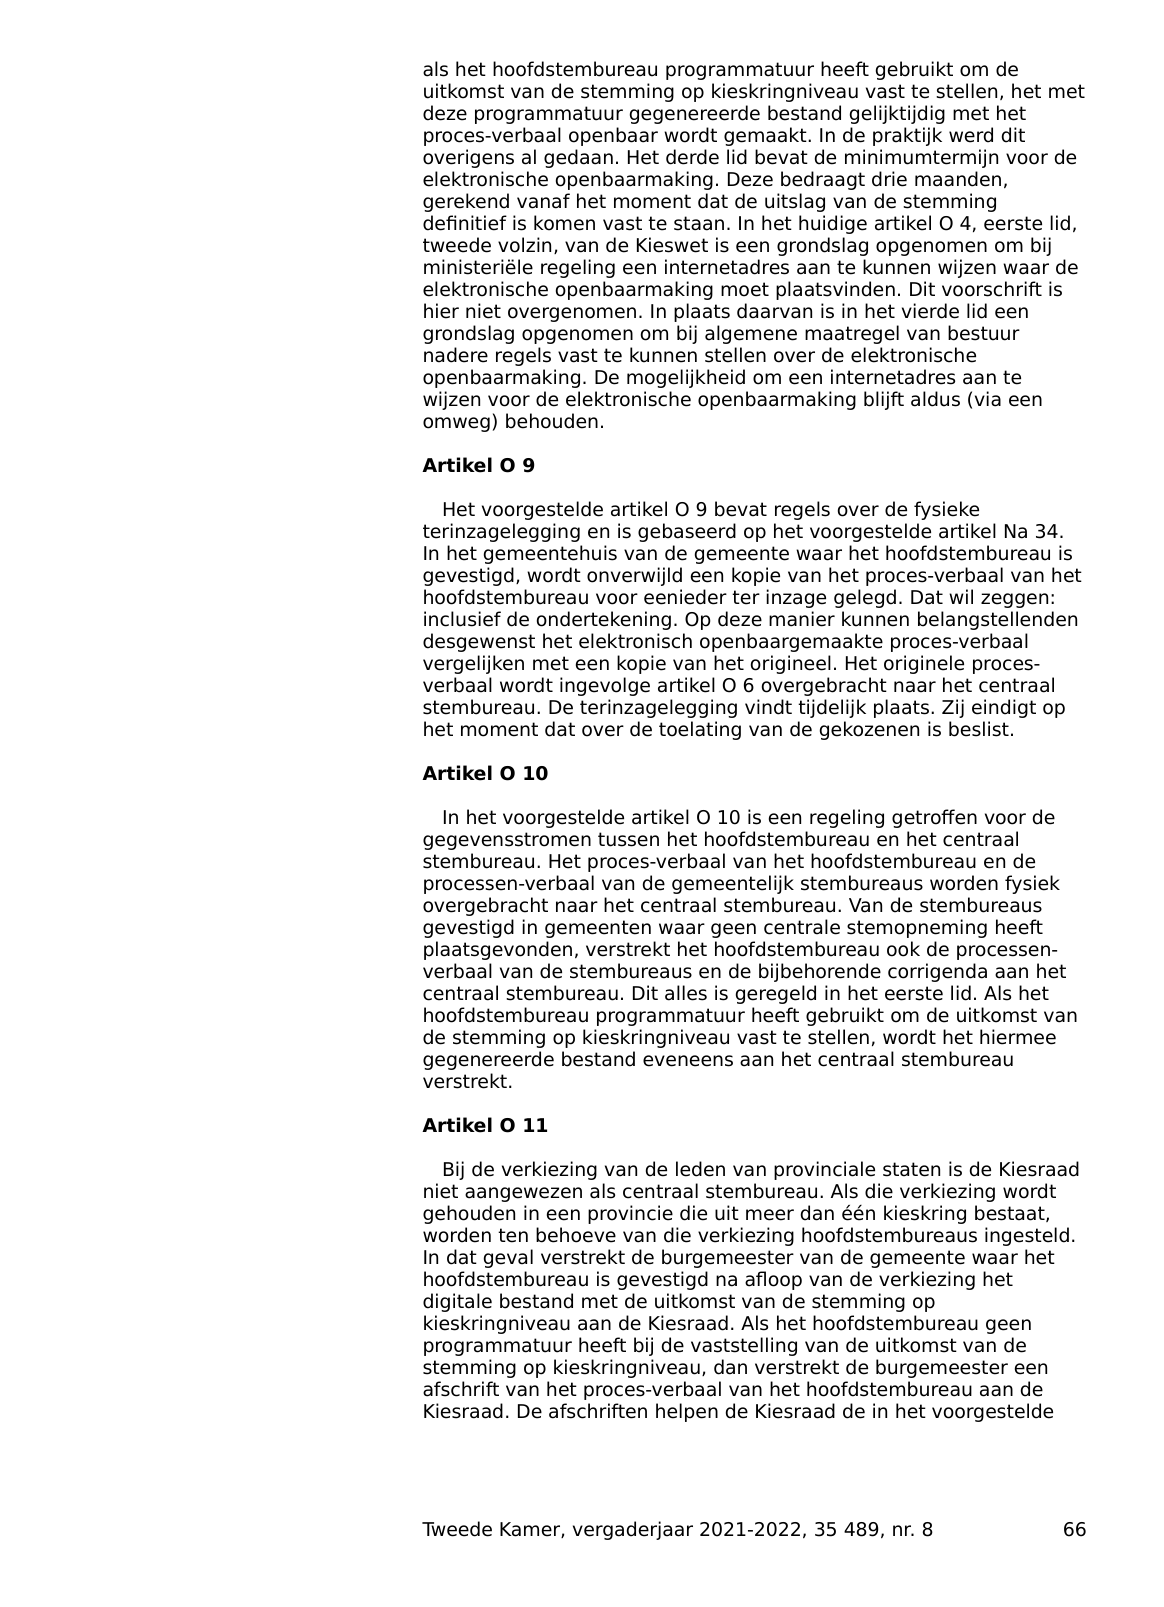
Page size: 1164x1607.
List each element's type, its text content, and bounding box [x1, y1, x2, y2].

subtitle Artikel O 10 [422, 763, 1087, 785]
subtitle Artikel O 9 [422, 455, 1087, 477]
text Het voorgestelde artikel O 9 bevat regels over de fysieke terinzagelegging en is gebaseerd op het voorgestelde artikel Na 34. In het gemeentehuis van de gemeente waar het hoofdstembureau is gevestigd, wordt onverwijld een kopie van het proces-verbaal van het hoofdstembureau voor eenieder ter inzage gelegd. Dat wil zeggen: inclusief de ondertekening. Op deze manier kunnen belangstellenden desgewenst het elektronisch openbaargemaakte proces-verbaal vergelijken met een kopie van het origineel. Het originele proces-verbaal wordt ingevolge artikel O 6 overgebracht naar het centraal stembureau. De terinzagelegging vindt tijdelijk plaats. Zij eindigt op het moment dat over de toelating van de gekozenen is beslist. [422, 499, 1087, 741]
text als het hoofdstembureau programmatuur heeft gebruikt om de uitkomst van de stemming op kieskringniveau vast te stellen, het met deze programmatuur gegenereerde bestand gelijktijdig met het proces-verbaal openbaar wordt gemaakt. In de praktijk werd dit overigens al gedaan. Het derde lid bevat de minimumtermijn voor de elektronische openbaarmaking. Deze bedraagt drie maanden, gerekend vanaf het moment dat de uitslag van de stemming definitief is komen vast te staan. In het huidige artikel O 4, eerste lid, tweede volzin, van de Kieswet is een grondslag opgenomen om bij ministeriële regeling een internetadres aan te kunnen wijzen waar de elektronische openbaarmaking moet plaatsvinden. Dit voorschrift is hier niet overgenomen. In plaats daarvan is in het vierde lid een grondslag opgenomen om bij algemene maatregel van bestuur nadere regels vast te kunnen stellen over de elektronische openbaarmaking. De mogelijkheid om een internetadres aan te wijzen voor de elektronische openbaarmaking blijft aldus (via een omweg) behouden. [422, 59, 1087, 433]
text In het voorgestelde artikel O 10 is een regeling getroffen voor de gegevensstromen tussen het hoofdstembureau en het centraal stembureau. Het proces-verbaal van het hoofdstembureau en de processen-verbaal van de gemeentelijk stembureaus worden fysiek overgebracht naar het centraal stembureau. Van de stembureaus gevestigd in gemeenten waar geen centrale stemopneming heeft plaatsgevonden, verstrekt het hoofdstembureau ook de processen-verbaal van de stembureaus en de bijbehorende corrigenda aan het centraal stembureau. Dit alles is geregeld in het eerste lid. Als het hoofdstembureau programmatuur heeft gebruikt om de uitkomst van de stemming op kieskringniveau vast te stellen, wordt het hiermee gegenereerde bestand eveneens aan het centraal stembureau verstrekt. [422, 807, 1087, 1093]
text Bij de verkiezing van de leden van provinciale staten is de Kiesraad niet aangewezen als centraal stembureau. Als die verkiezing wordt gehouden in een provincie die uit meer dan één kieskring bestaat, worden ten behoeve van die verkiezing hoofdstembureaus ingesteld. In dat geval verstrekt de burgemeester van de gemeente waar het hoofdstembureau is gevestigd na afloop van de verkiezing het digitale bestand met de uitkomst van de stemming op kieskringniveau aan de Kiesraad. Als het hoofdstembureau geen programmatuur heeft bij de vaststelling van de uitkomst van de stemming op kieskringniveau, dan verstrekt de burgemeester een afschrift van het proces-verbaal van het hoofdstembureau aan de Kiesraad. De afschriften helpen de Kiesraad de in het voorgestelde [422, 1159, 1087, 1423]
subtitle Artikel O 11 [422, 1115, 1087, 1137]
